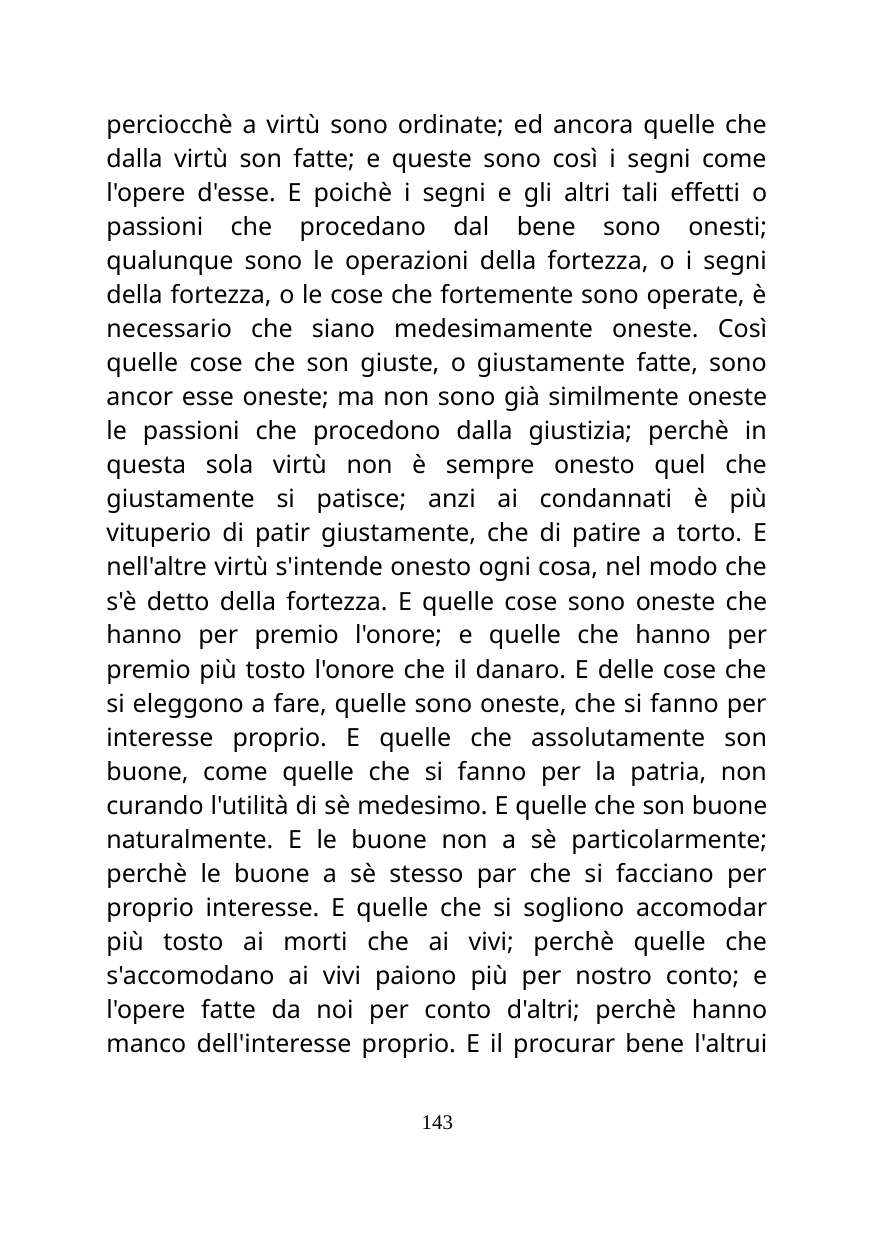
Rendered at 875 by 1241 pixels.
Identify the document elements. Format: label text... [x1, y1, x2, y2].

text perciocchè a virtù sono ordinate; ed ancora quelle che dalla virtù son fatte; e queste sono così i segni come l'opere d'esse. E poichè i segni e gli altri tali effetti o passioni che procedano dal bene sono onesti; qualunque sono le operazioni della fortezza, o i segni della fortezza, o le cose che fortemente sono operate, è necessario che siano medesimamente oneste. Così quelle cose che son giuste, o giustamente fatte, sono ancor esse oneste; ma non sono già similmente oneste le passioni che procedono dalla giustizia; perchè in questa sola virtù non è sempre onesto quel che giustamente si patisce; anzi ai condannati è più vituperio di patir giustamente, che di patire a torto. E nell'altre virtù s'intende onesto ogni cosa, nel modo che s'è detto della fortezza. E quelle cose sono oneste che hanno per premio l'onore; e quelle che hanno per premio più tosto l'onore che il danaro. E delle cose che si eleggono a fare, quelle sono oneste, che si fanno per interesse proprio. E quelle che assolutamente son buone, come quelle che si fanno per la patria, non curando l'utilità di sè medesimo. E quelle che son buone naturalmente. E le buone non a sè particolarmente; perchè le buone a sè stesso par che si facciano per proprio interesse. E quelle che si sogliono accomodar più tosto ai morti che ai vivi; perchè quelle che s'accomodano ai vivi paiono più per nostro conto; e l'opere fatte da noi per conto d'altri; perchè hanno manco dell'interesse proprio. E il procurar bene l'altrui [106, 106, 768, 1060]
